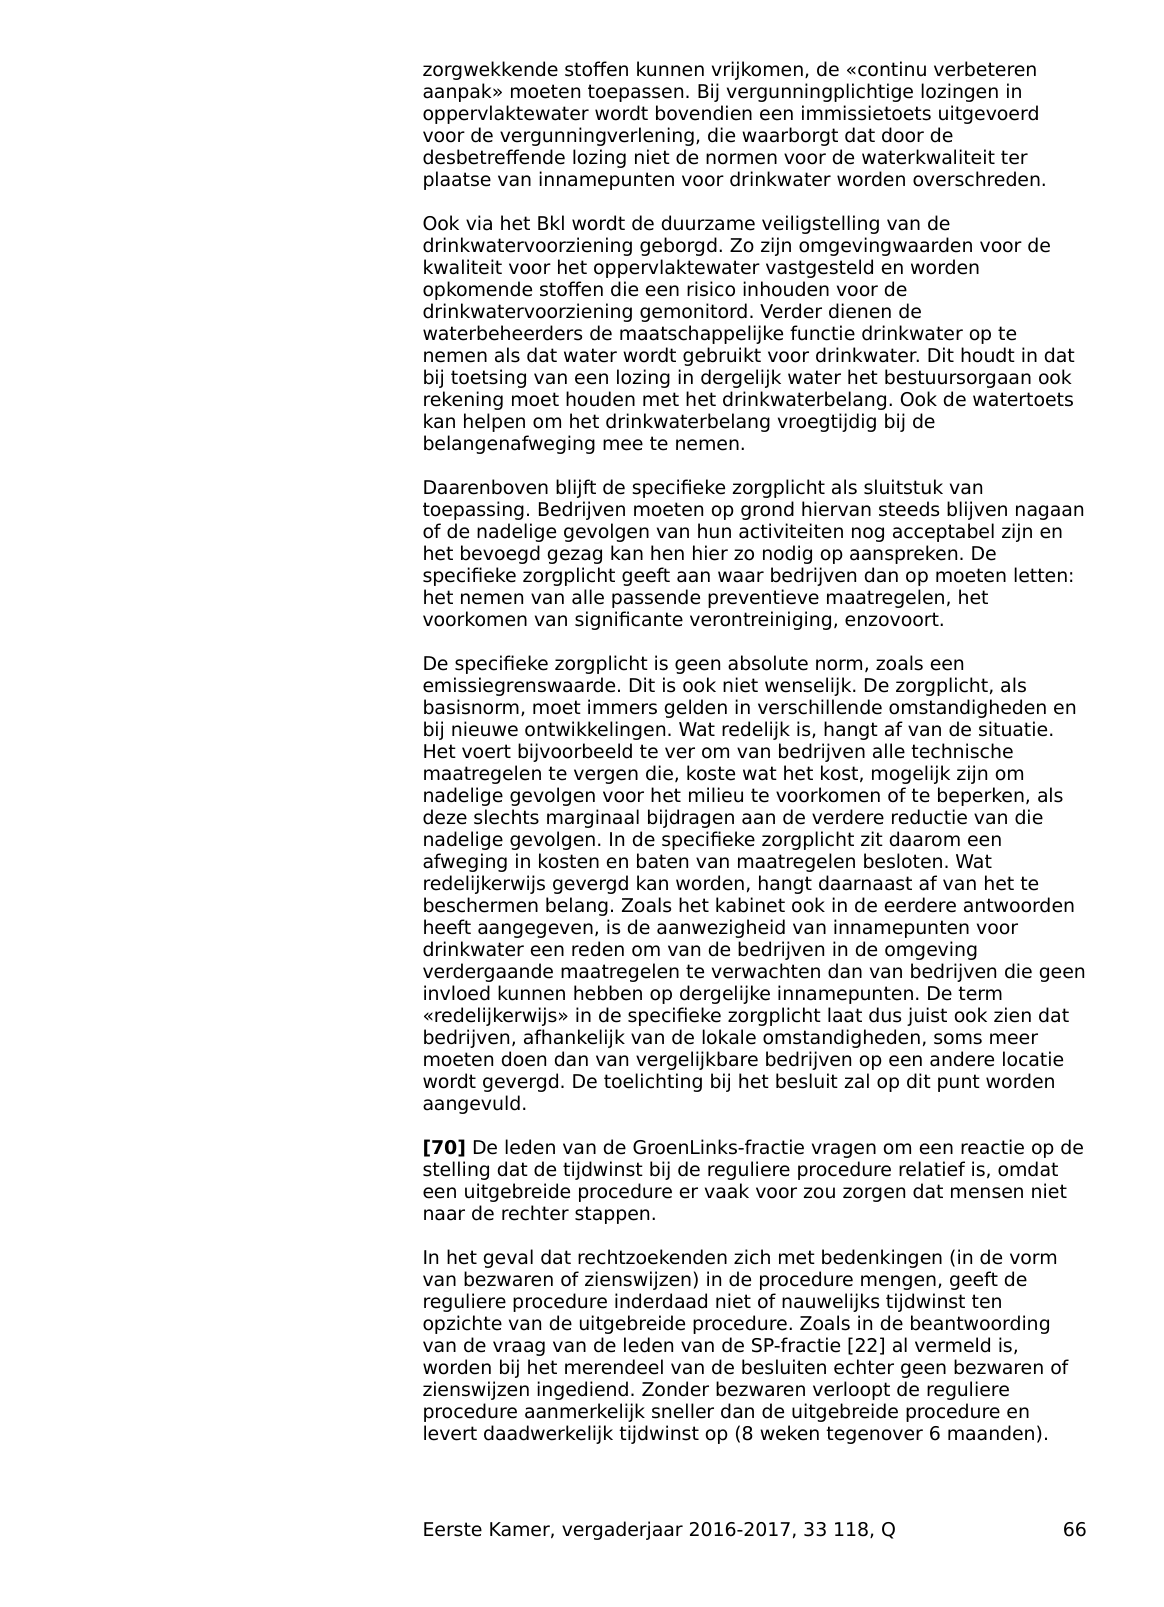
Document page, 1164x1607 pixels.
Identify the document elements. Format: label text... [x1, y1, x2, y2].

text De specifieke zorgplicht is geen absolute norm, zoals een emissiegrenswaarde. Dit is ook niet wenselijk. De zorgplicht, als basisnorm, moet immers gelden in verschillende omstandigheden en bij nieuwe ontwikkelingen. Wat redelijk is, hangt af van de situatie. Het voert bijvoorbeeld te ver om van bedrijven alle technische maatregelen te vergen die, koste wat het kost, mogelijk zijn om nadelige gevolgen voor het milieu te voorkomen of te beperken, als deze slechts marginaal bijdragen aan de verdere reductie van die nadelige gevolgen. In de specifieke zorgplicht zit daarom een afweging in kosten en baten van maatregelen besloten. Wat redelijkerwijs gevergd kan worden, hangt daarnaast af van het te beschermen belang. Zoals het kabinet ook in de eerdere antwoorden heeft aangegeven, is de aanwezigheid van innamepunten voor drinkwater een reden om van de bedrijven in de omgeving verdergaande maatregelen te verwachten dan van bedrijven die geen invloed kunnen hebben op dergelijke innamepunten. De term «redelijkerwijs» in de specifieke zorgplicht laat dus juist ook zien dat bedrijven, afhankelijk van de lokale omstandigheden, soms meer moeten doen dan van vergelijkbare bedrijven op een andere locatie wordt gevergd. De toelichting bij het besluit zal op dit punt worden aangevuld. [422, 653, 1087, 1115]
text zorgwekkende stoffen kunnen vrijkomen, de «continu verbeteren aanpak» moeten toepassen. Bij vergunningplichtige lozingen in oppervlaktewater wordt bovendien een immissietoets uitgevoerd voor de vergunningverlening, die waarborgt dat door de desbetreffende lozing niet de normen voor de waterkwaliteit ter plaatse van innamepunten voor drinkwater worden overschreden. [422, 59, 1087, 191]
text Daarenboven blijft de specifieke zorgplicht als sluitstuk van toepassing. Bedrijven moeten op grond hiervan steeds blijven nagaan of de nadelige gevolgen van hun activiteiten nog acceptabel zijn en het bevoegd gezag kan hen hier zo nodig op aanspreken. De specifieke zorgplicht geeft aan waar bedrijven dan op moeten letten: het nemen van alle passende preventieve maatregelen, het voorkomen van significante verontreiniging, enzovoort. [422, 477, 1087, 631]
text [70] De leden van de GroenLinks-fractie vragen om een reactie op de stelling dat de tijdwinst bij de reguliere procedure relatief is, omdat een uitgebreide procedure er vaak voor zou zorgen dat mensen niet naar de rechter stappen. [422, 1137, 1087, 1225]
text In het geval dat rechtzoekenden zich met bedenkingen (in de vorm van bezwaren of zienswijzen) in de procedure mengen, geeft de reguliere procedure inderdaad niet of nauwelijks tijdwinst ten opzichte van de uitgebreide procedure. Zoals in de beantwoording van de vraag van de leden van de SP-fractie [22] al vermeld is, worden bij het merendeel van de besluiten echter geen bezwaren of zienswijzen ingediend. Zonder bezwaren verloopt de reguliere procedure aanmerkelijk sneller dan de uitgebreide procedure en levert daadwerkelijk tijdwinst op (8 weken tegenover 6 maanden). [422, 1247, 1087, 1445]
text Ook via het Bkl wordt de duurzame veiligstelling van de drinkwatervoorziening geborgd. Zo zijn omgevingwaarden voor de kwaliteit voor het oppervlaktewater vastgesteld en worden opkomende stoffen die een risico inhouden voor de drinkwatervoorziening gemonitord. Verder dienen de waterbeheerders de maatschappelijke functie drinkwater op te nemen als dat water wordt gebruikt voor drinkwater. Dit houdt in dat bij toetsing van een lozing in dergelijk water het bestuursorgaan ook rekening moet houden met het drinkwaterbelang. Ook de watertoets kan helpen om het drinkwaterbelang vroegtijdig bij de belangenafweging mee te nemen. [422, 213, 1087, 455]
